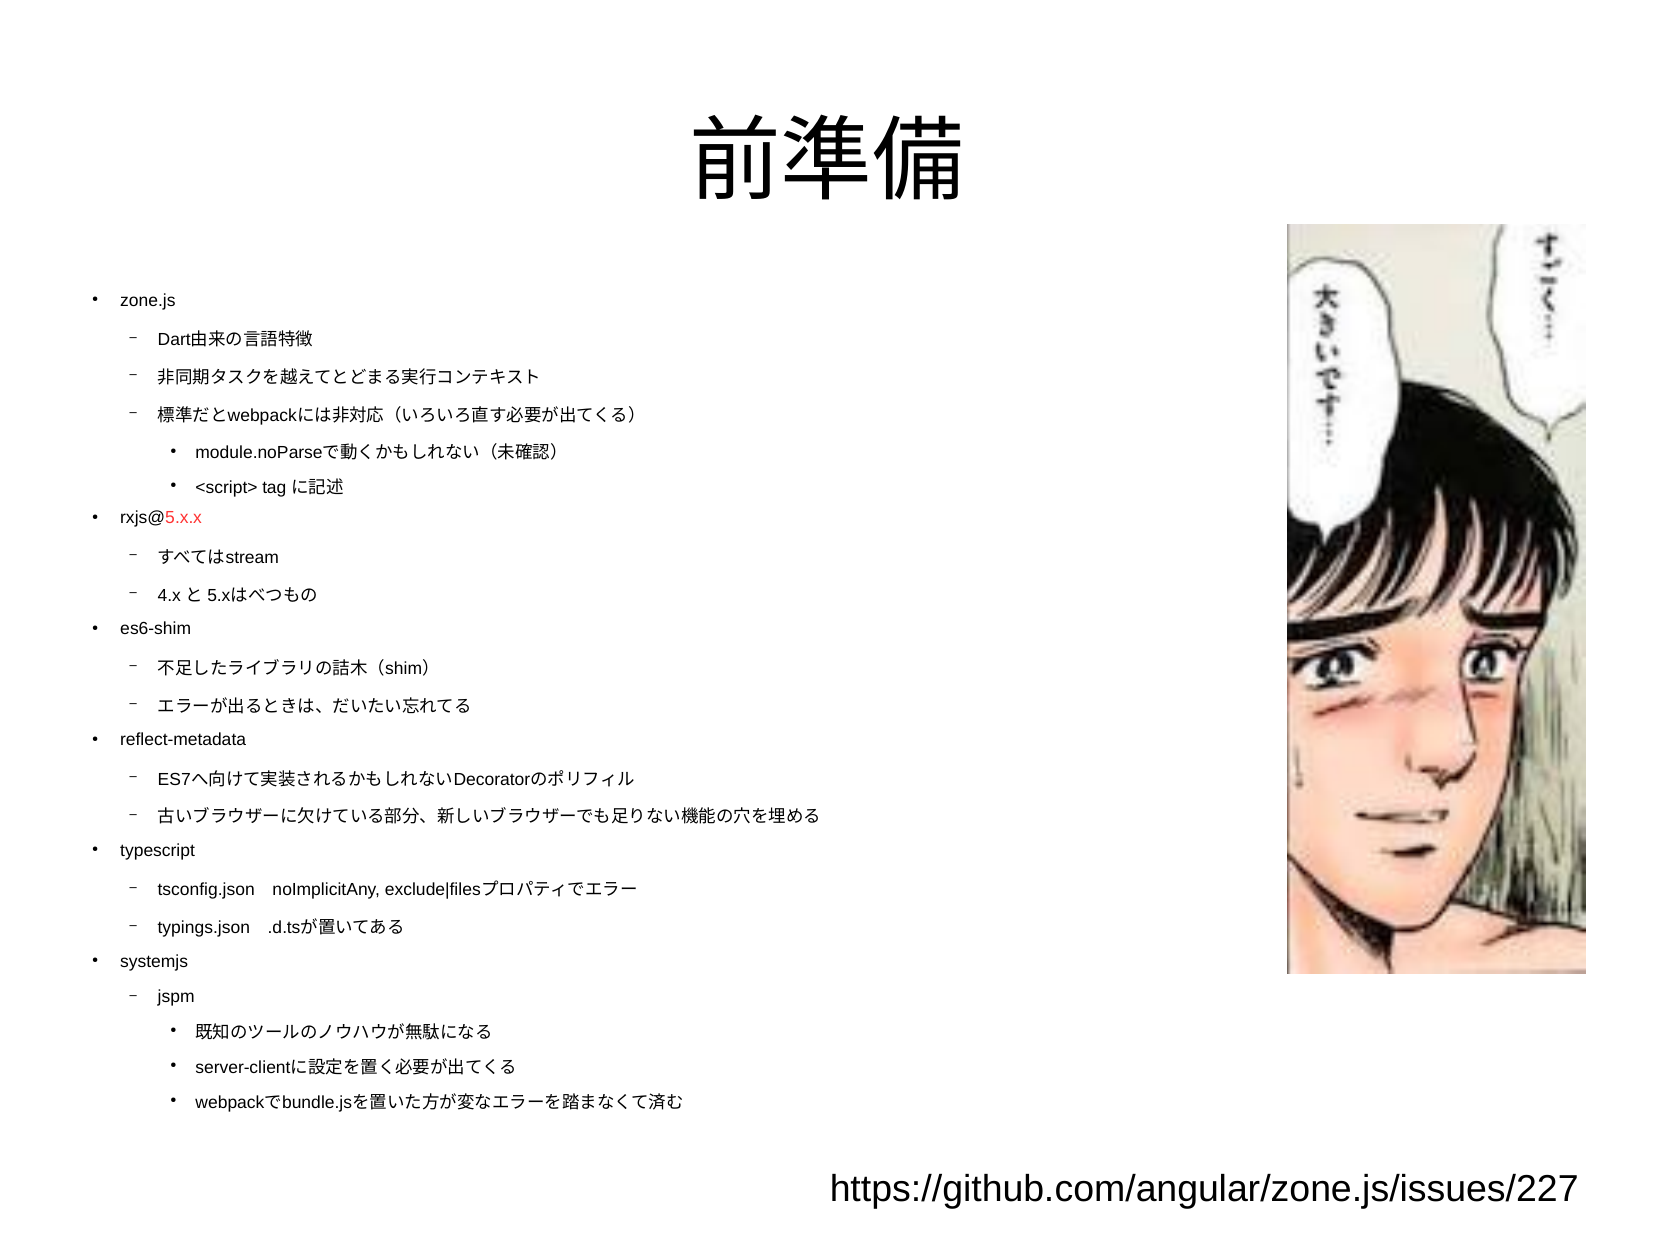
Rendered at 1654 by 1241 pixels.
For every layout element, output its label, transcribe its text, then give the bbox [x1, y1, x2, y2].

title 前準備 [82, 49, 1571, 257]
picture [1287, 224, 1586, 974]
text_box https://github.com/angular/zone.js/issues/227 [814, 1159, 1594, 1217]
list zone.js Dart由来の言語特徴 非同期タスクを越えてとどまる実行コンテキスト 標準だとwebpackには非対応（いろいろ直す必要が出てくる） module.noParseで動くかもしれない（未確認） <script> tag に記述 rxjs@5.x.x すべてはstream 4.x と 5.xはべつもの es6-shim 不足したライブラリの詰木（shim） エラーが出るときは、だいたい忘れてる reflect-metadata ES7へ向けて実装されるかもしれないDecoratorのポリフィル 古いブラウザーに欠けている部分、新しいブラウザーでも足りない機能の穴を埋める typescript tsconfig.json noImplicitAny, exclude|filesプロパティでエラー typings.json .d.tsが置いてある systemjs jspm 既知のツールのノウハウが無駄になる server-clientに設定を置く必要が出てくる webpackでbundle.jsを置いた方が変なエラーを踏まなくて済む [82, 290, 1571, 1134]
